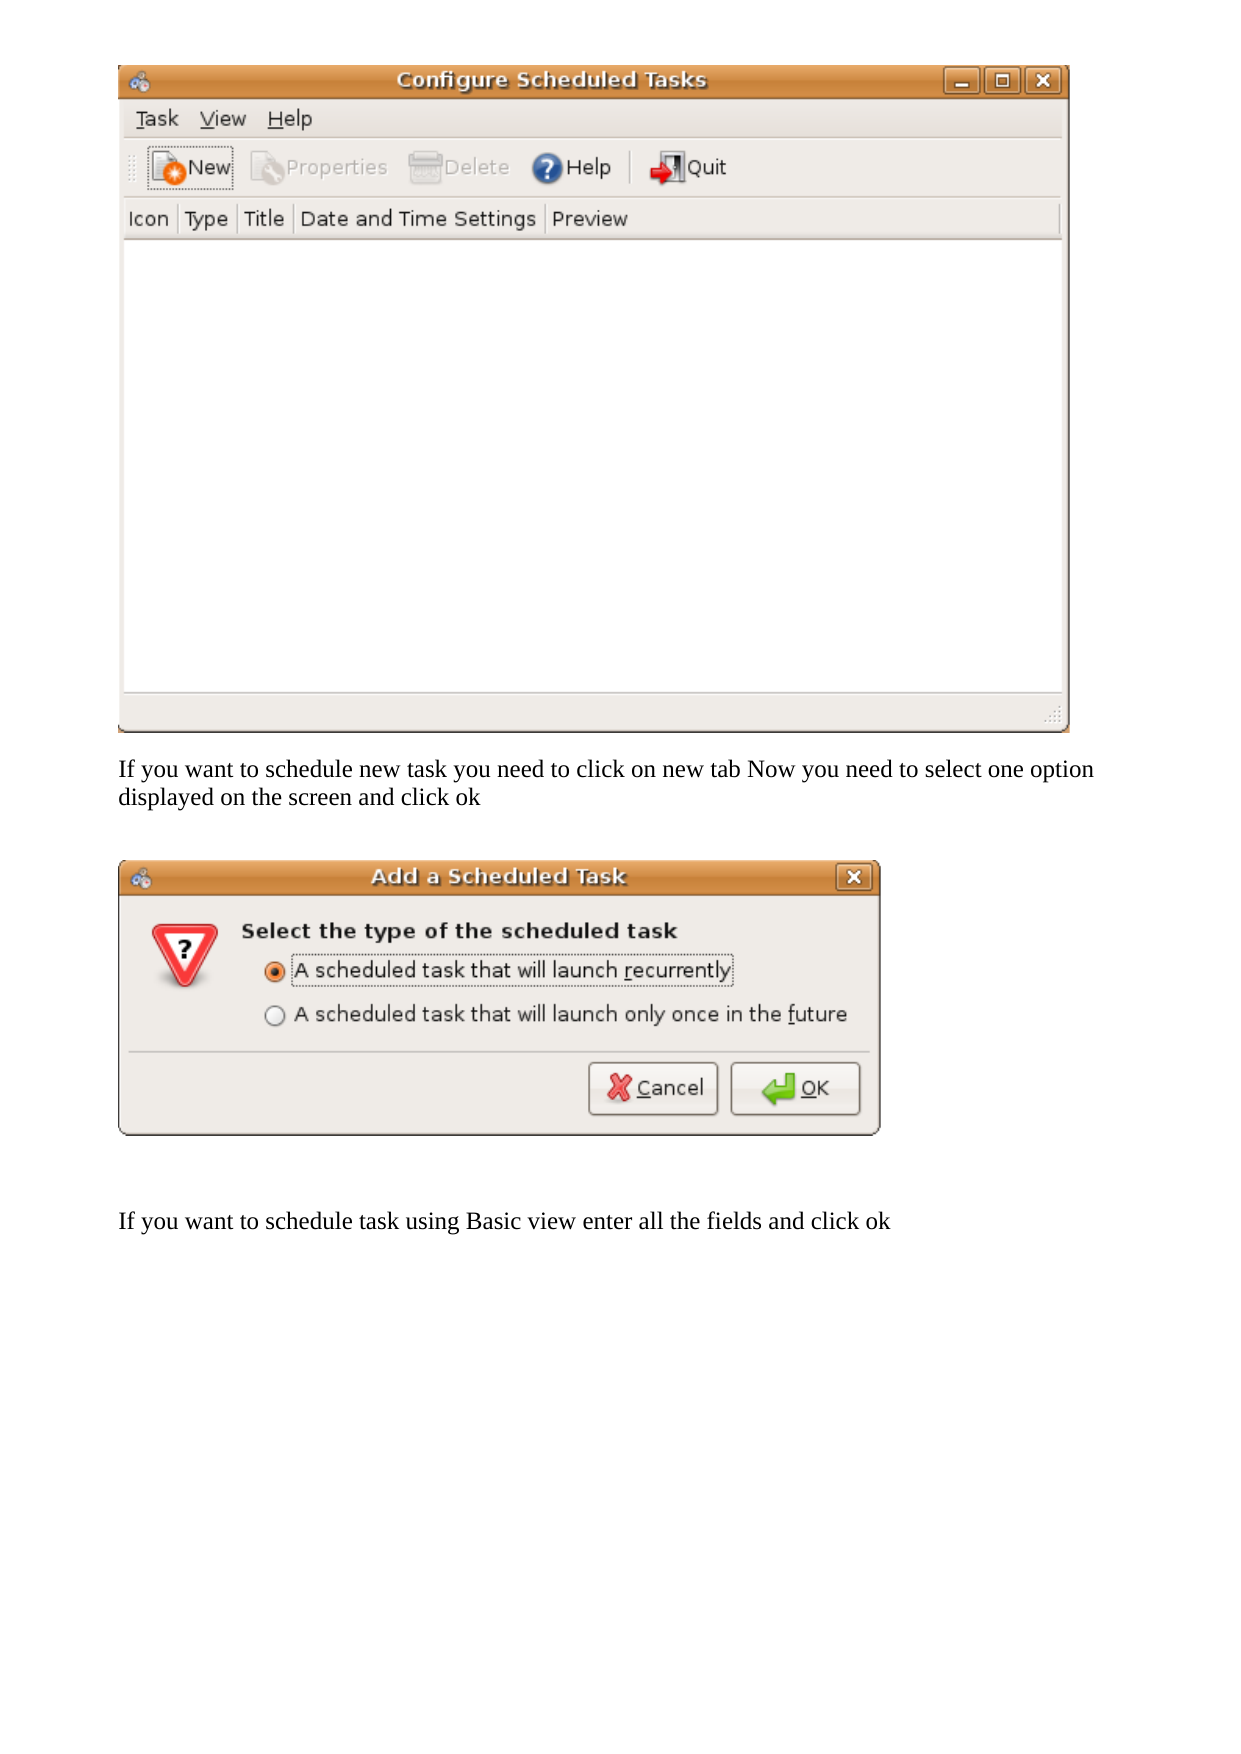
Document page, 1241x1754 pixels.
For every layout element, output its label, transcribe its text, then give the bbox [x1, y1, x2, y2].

text If you want to schedule new task you need to click on new tab Now you need to select one option displayed on the screen and click ok [118, 754, 1122, 811]
text If you want to schedule task using Basic view enter all the fields and click ok [118, 1206, 1122, 1235]
